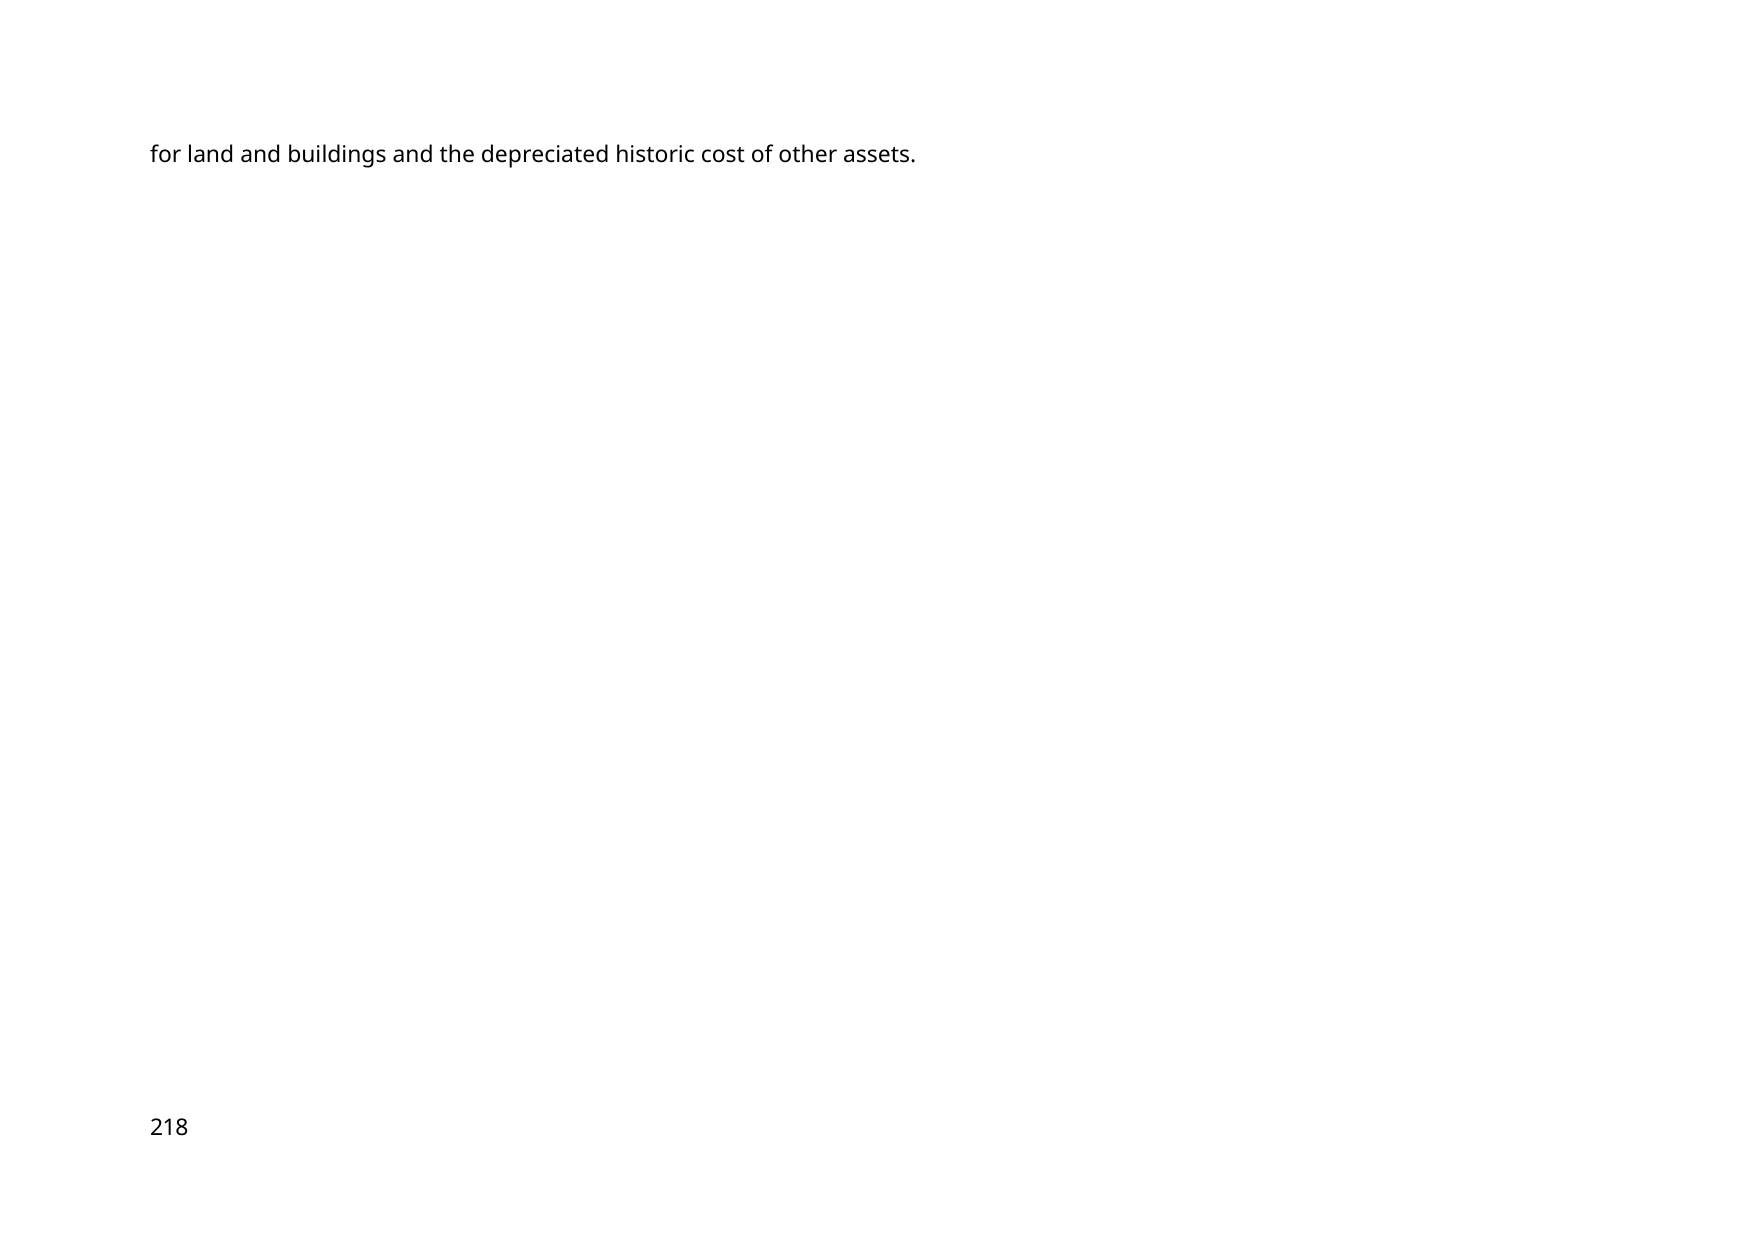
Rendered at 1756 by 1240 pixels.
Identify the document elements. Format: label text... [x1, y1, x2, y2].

text for land and buildings and the depreciated historic cost of other assets. [150, 137, 1606, 169]
